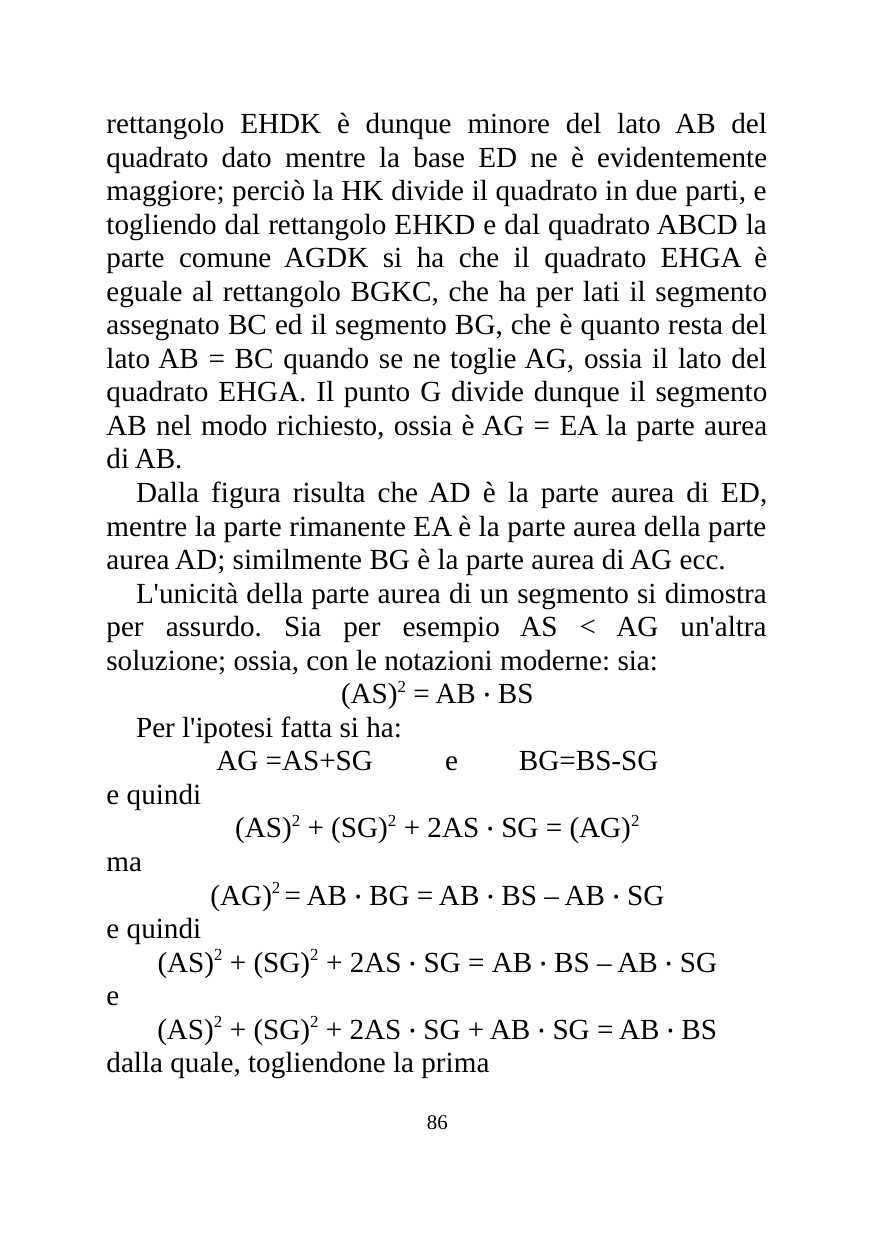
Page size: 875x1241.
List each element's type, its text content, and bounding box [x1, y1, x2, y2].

text Dalla figura risulta che AD è la parte aurea di ED, mentre la parte rimanente EA è la parte aurea della parte aurea AD; similmente BG è la parte aurea di AG ecc. [106, 475, 768, 576]
text e quindi [106, 777, 768, 811]
text (AS)2 + (SG)2 + 2AS ‧ SG = AB ‧ BS – AB ‧ SG [106, 945, 768, 978]
text L'unicità della parte aurea di un segmento si dimostra per assurdo. Sia per esempio AS < AG un'altra soluzione; ossia, con le notazioni moderne: sia: [106, 576, 768, 676]
text AG =AS+SG e BG=BS-SG [106, 743, 768, 777]
text (AG)2 = AB ‧ BG = AB ‧ BS – AB ‧ SG [106, 878, 768, 911]
text e quindi [106, 911, 768, 945]
text ma [106, 844, 768, 878]
text (AS)2 + (SG)2 + 2AS ‧ SG + AB ‧ SG = AB ‧ BS [106, 1012, 768, 1045]
text (AS)2 = AB ‧ BS [106, 676, 768, 710]
text (AS)2 + (SG)2 + 2AS ‧ SG = (AG)2 [106, 811, 768, 844]
text rettangolo EHDK è dunque minore del lato AB del quadrato dato mentre la base ED ne è evidentemente maggiore; perciò la HK divide il quadrato in due parti, e togliendo dal rettangolo EHKD e dal quadrato ABCD la parte comune AGDK si ha che il quadrato EHGA è eguale al rettangolo BGKC, che ha per lati il segmento assegnato BC ed il segmento BG, che è quanto resta del lato AB = BC quando se ne toglie AG, ossia il lato del quadrato EHGA. Il punto G divide dunque il segmento AB nel modo richiesto, ossia è AG = EA la parte aurea di AB. [106, 106, 768, 475]
text e [106, 978, 768, 1012]
text Per l'ipotesi fatta si ha: [106, 710, 768, 743]
text dalla quale, togliendone la prima [106, 1045, 768, 1079]
